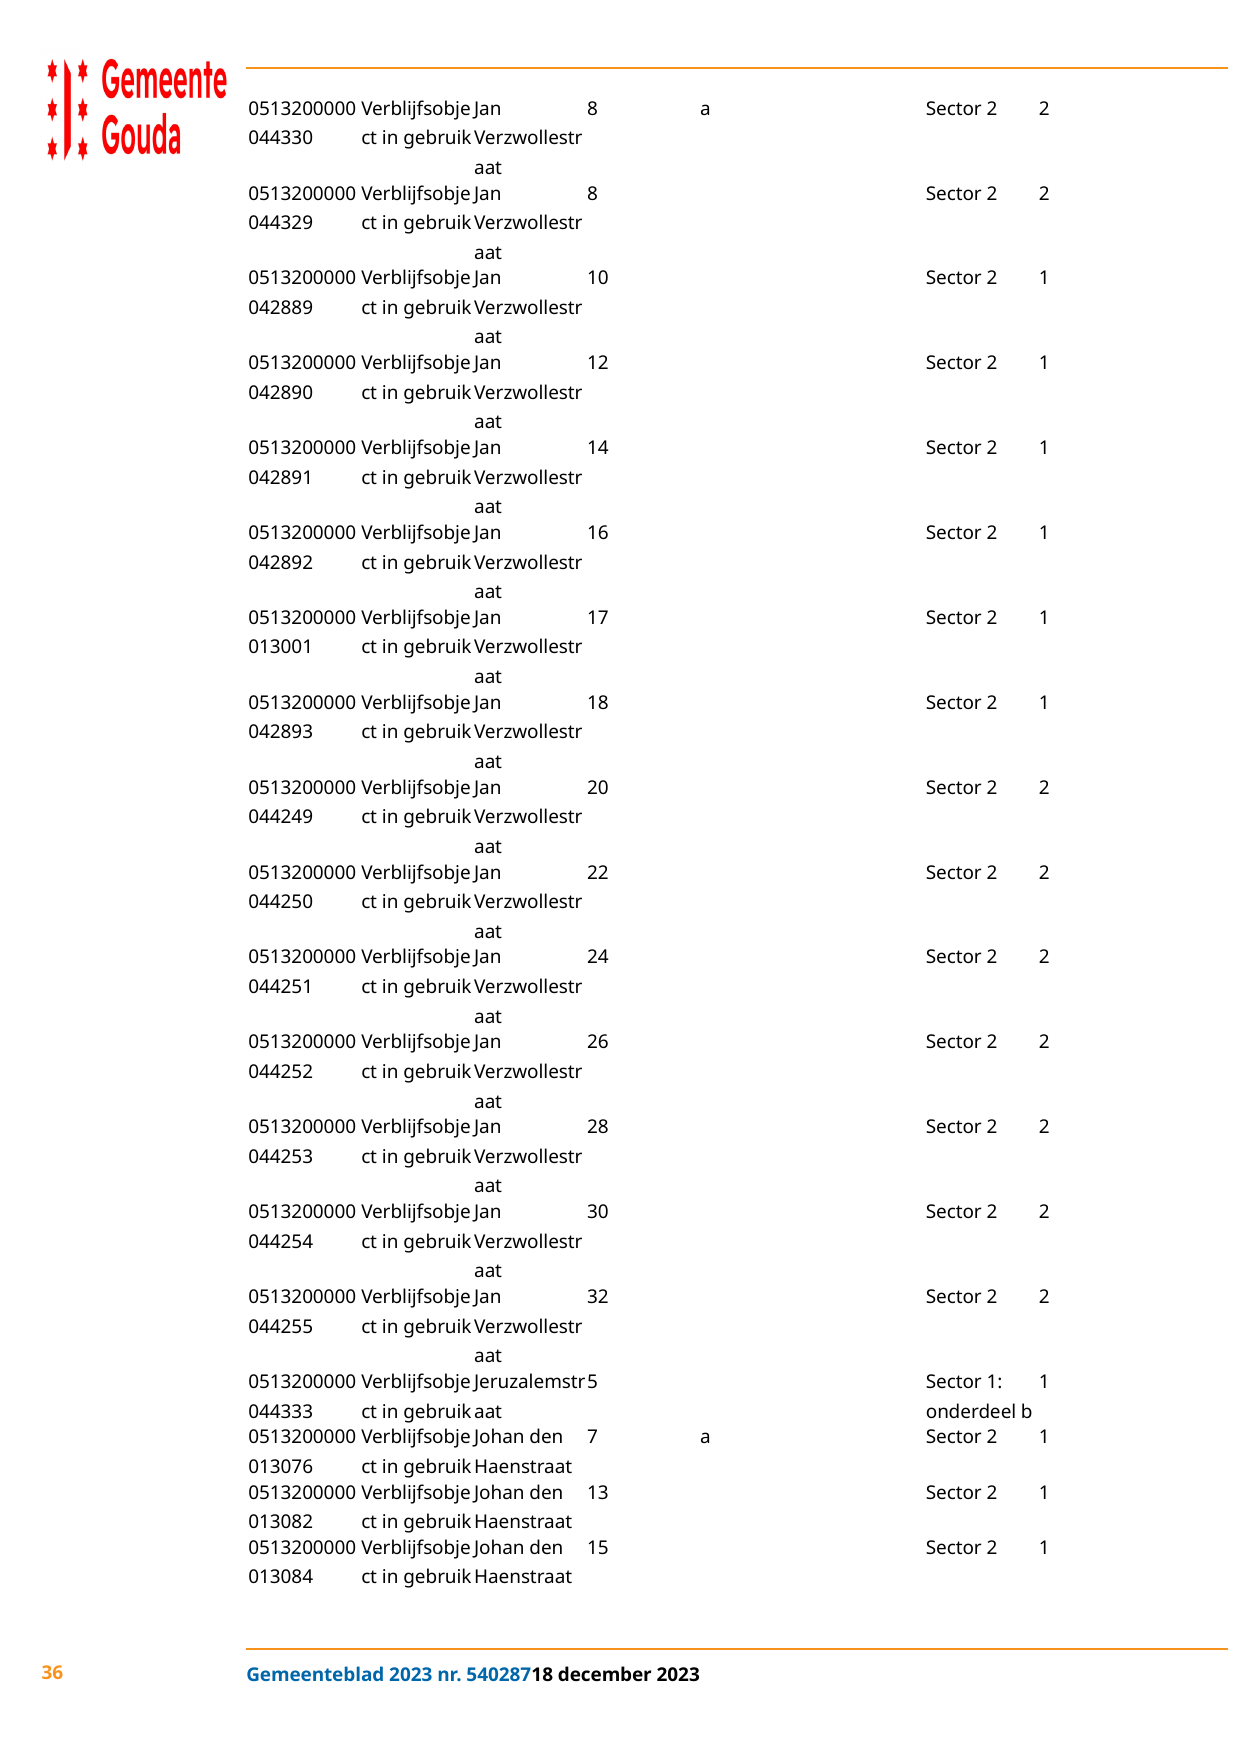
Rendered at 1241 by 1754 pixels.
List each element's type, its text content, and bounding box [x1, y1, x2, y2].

table_cell 0513200000013082 [248, 1479, 361, 1534]
table_cell Jan Verzwollestraat [474, 265, 587, 349]
table_cell Verblijfsobject in gebruik [361, 1029, 474, 1113]
table_cell 0513200000013001 [248, 604, 361, 689]
table_cell Verblijfsobject in gebruik [361, 1199, 474, 1283]
table_cell [813, 1199, 926, 1283]
table_cell Jan Verzwollestraat [474, 350, 587, 434]
table_cell 24 [587, 944, 700, 1029]
table_cell 30 [587, 1199, 700, 1283]
table_cell a [700, 95, 813, 180]
table_cell [700, 689, 813, 774]
table_cell 20 [587, 774, 700, 859]
table_cell [700, 350, 813, 434]
table_cell [700, 774, 813, 859]
table_cell Jeruzalemstraat [474, 1368, 587, 1423]
table_cell Jan Verzwollestraat [474, 434, 587, 519]
table_cell [700, 1114, 813, 1198]
table_cell 1 [1039, 350, 1152, 434]
table_cell 0513200000044254 [248, 1199, 361, 1283]
table_cell 5 [587, 1368, 700, 1423]
table_cell 15 [587, 1534, 700, 1589]
table_cell 0513200000013076 [248, 1424, 361, 1479]
table_cell [813, 1029, 926, 1113]
table_cell 2 [1039, 95, 1152, 180]
table_cell Jan Verzwollestraat [474, 689, 587, 774]
table_cell Sector 2 [926, 1029, 1038, 1113]
table_cell [700, 859, 813, 944]
table_cell 0513200000044329 [248, 180, 361, 264]
table_cell 1 [1039, 1424, 1152, 1479]
table_cell Verblijfsobject in gebruik [361, 265, 474, 349]
table_cell Verblijfsobject in gebruik [361, 604, 474, 689]
table_cell Verblijfsobject in gebruik [361, 1283, 474, 1368]
table_cell Jan Verzwollestraat [474, 180, 587, 264]
table_cell Sector 2 [926, 774, 1038, 859]
table_cell [813, 944, 926, 1029]
table_cell 2 [1039, 1283, 1152, 1368]
table_cell 8 [587, 95, 700, 180]
table_cell 1 [1039, 519, 1152, 604]
table_cell [813, 1534, 926, 1589]
table_cell 0513200000042891 [248, 434, 361, 519]
table_cell Sector 2 [926, 265, 1038, 349]
table_cell 0513200000042889 [248, 265, 361, 349]
table_cell [813, 1424, 926, 1479]
table_cell 1 [1039, 434, 1152, 519]
table_cell Sector 2 [926, 350, 1038, 434]
table_cell Sector 2 [926, 1283, 1038, 1368]
table_cell [700, 1479, 813, 1534]
table_cell Johan den Haenstraat [474, 1424, 587, 1479]
table_cell 17 [587, 604, 700, 689]
table_cell Jan Verzwollestraat [474, 1029, 587, 1113]
table_cell 1 [1039, 604, 1152, 689]
table_cell [700, 265, 813, 349]
table_cell Jan Verzwollestraat [474, 944, 587, 1029]
table_cell 2 [1039, 1029, 1152, 1113]
table_cell 28 [587, 1114, 700, 1198]
table_cell 0513200000044252 [248, 1029, 361, 1113]
table_cell 0513200000044253 [248, 1114, 361, 1198]
table_cell 2 [1039, 944, 1152, 1029]
table_cell Verblijfsobject in gebruik [361, 859, 474, 944]
table_cell Sector 2 [926, 519, 1038, 604]
table_cell 0513200000042890 [248, 350, 361, 434]
table_cell 0513200000044249 [248, 774, 361, 859]
table_cell 1 [1039, 1368, 1152, 1423]
table_cell [700, 519, 813, 604]
table_cell Verblijfsobject in gebruik [361, 689, 474, 774]
table_cell Verblijfsobject in gebruik [361, 1368, 474, 1423]
table_cell 14 [587, 434, 700, 519]
table_cell 13 [587, 1479, 700, 1534]
table_cell [700, 1029, 813, 1113]
table_cell Jan Verzwollestraat [474, 604, 587, 689]
table_cell 2 [1039, 859, 1152, 944]
table_cell [700, 944, 813, 1029]
table_cell 2 [1039, 774, 1152, 859]
table_cell Sector 2 [926, 1479, 1038, 1534]
table_cell Sector 2 [926, 1114, 1038, 1198]
table_cell [700, 1199, 813, 1283]
table_cell Sector 2 [926, 944, 1038, 1029]
table_cell [813, 95, 926, 180]
table_cell 32 [587, 1283, 700, 1368]
table_cell 7 [587, 1424, 700, 1479]
table_cell Sector 2 [926, 604, 1038, 689]
table_cell Verblijfsobject in gebruik [361, 519, 474, 604]
table_cell [813, 604, 926, 689]
table_cell 2 [1039, 1199, 1152, 1283]
table_cell [813, 519, 926, 604]
table_cell a [700, 1424, 813, 1479]
table_cell 16 [587, 519, 700, 604]
table_cell Verblijfsobject in gebruik [361, 774, 474, 859]
table_cell [813, 1114, 926, 1198]
table_cell Sector 2 [926, 1534, 1038, 1589]
table_cell Sector 2 [926, 434, 1038, 519]
table_cell 0513200000042892 [248, 519, 361, 604]
table_cell [813, 350, 926, 434]
table_cell 8 [587, 180, 700, 264]
table_cell 1 [1039, 1534, 1152, 1589]
table_cell [700, 604, 813, 689]
table_cell 0513200000044255 [248, 1283, 361, 1368]
table_cell Verblijfsobject in gebruik [361, 434, 474, 519]
table_cell 1 [1039, 1479, 1152, 1534]
table_cell [813, 180, 926, 264]
table_cell Johan den Haenstraat [474, 1534, 587, 1589]
table_cell 18 [587, 689, 700, 774]
table_cell 0513200000044250 [248, 859, 361, 944]
table_cell [813, 859, 926, 944]
table_cell 12 [587, 350, 700, 434]
table_cell Jan Verzwollestraat [474, 95, 587, 180]
table_cell [700, 1534, 813, 1589]
table_cell 0513200000044333 [248, 1368, 361, 1423]
table_cell Johan den Haenstraat [474, 1479, 587, 1534]
table_cell Verblijfsobject in gebruik [361, 1479, 474, 1534]
table_cell [700, 1283, 813, 1368]
table_cell Verblijfsobject in gebruik [361, 180, 474, 264]
table_cell Sector 1: onderdeel b [926, 1368, 1038, 1423]
table_cell 1 [1039, 265, 1152, 349]
table_cell [813, 265, 926, 349]
table_cell [700, 180, 813, 264]
table_cell Jan Verzwollestraat [474, 519, 587, 604]
table_cell 0513200000013084 [248, 1534, 361, 1589]
table_cell Jan Verzwollestraat [474, 859, 587, 944]
table_cell 1 [1039, 689, 1152, 774]
table_cell Jan Verzwollestraat [474, 1283, 587, 1368]
table_cell Sector 2 [926, 1424, 1038, 1479]
table_cell Sector 2 [926, 689, 1038, 774]
table_cell 0513200000044251 [248, 944, 361, 1029]
table_cell Jan Verzwollestraat [474, 1114, 587, 1198]
table_cell [813, 1368, 926, 1423]
table_cell Verblijfsobject in gebruik [361, 95, 474, 180]
table_cell 26 [587, 1029, 700, 1113]
table_cell [700, 434, 813, 519]
table_cell Sector 2 [926, 859, 1038, 944]
table_cell [813, 1283, 926, 1368]
table_cell [813, 1479, 926, 1534]
table_cell 10 [587, 265, 700, 349]
table_cell [700, 1368, 813, 1423]
table_cell [813, 774, 926, 859]
table_cell 22 [587, 859, 700, 944]
table_cell Verblijfsobject in gebruik [361, 1114, 474, 1198]
table_cell 2 [1039, 180, 1152, 264]
table_cell Verblijfsobject in gebruik [361, 350, 474, 434]
table_cell 2 [1039, 1114, 1152, 1198]
table_cell Sector 2 [926, 1199, 1038, 1283]
table_cell Verblijfsobject in gebruik [361, 1534, 474, 1589]
table_cell Sector 2 [926, 180, 1038, 264]
table_cell 0513200000042893 [248, 689, 361, 774]
table_cell Verblijfsobject in gebruik [361, 1424, 474, 1479]
table_cell Sector 2 [926, 95, 1038, 180]
table_cell [813, 689, 926, 774]
table_cell Jan Verzwollestraat [474, 1199, 587, 1283]
table_cell Verblijfsobject in gebruik [361, 944, 474, 1029]
table_cell 0513200000044330 [248, 95, 361, 180]
picture [41, 47, 231, 172]
table_cell [813, 434, 926, 519]
table_cell Jan Verzwollestraat [474, 774, 587, 859]
